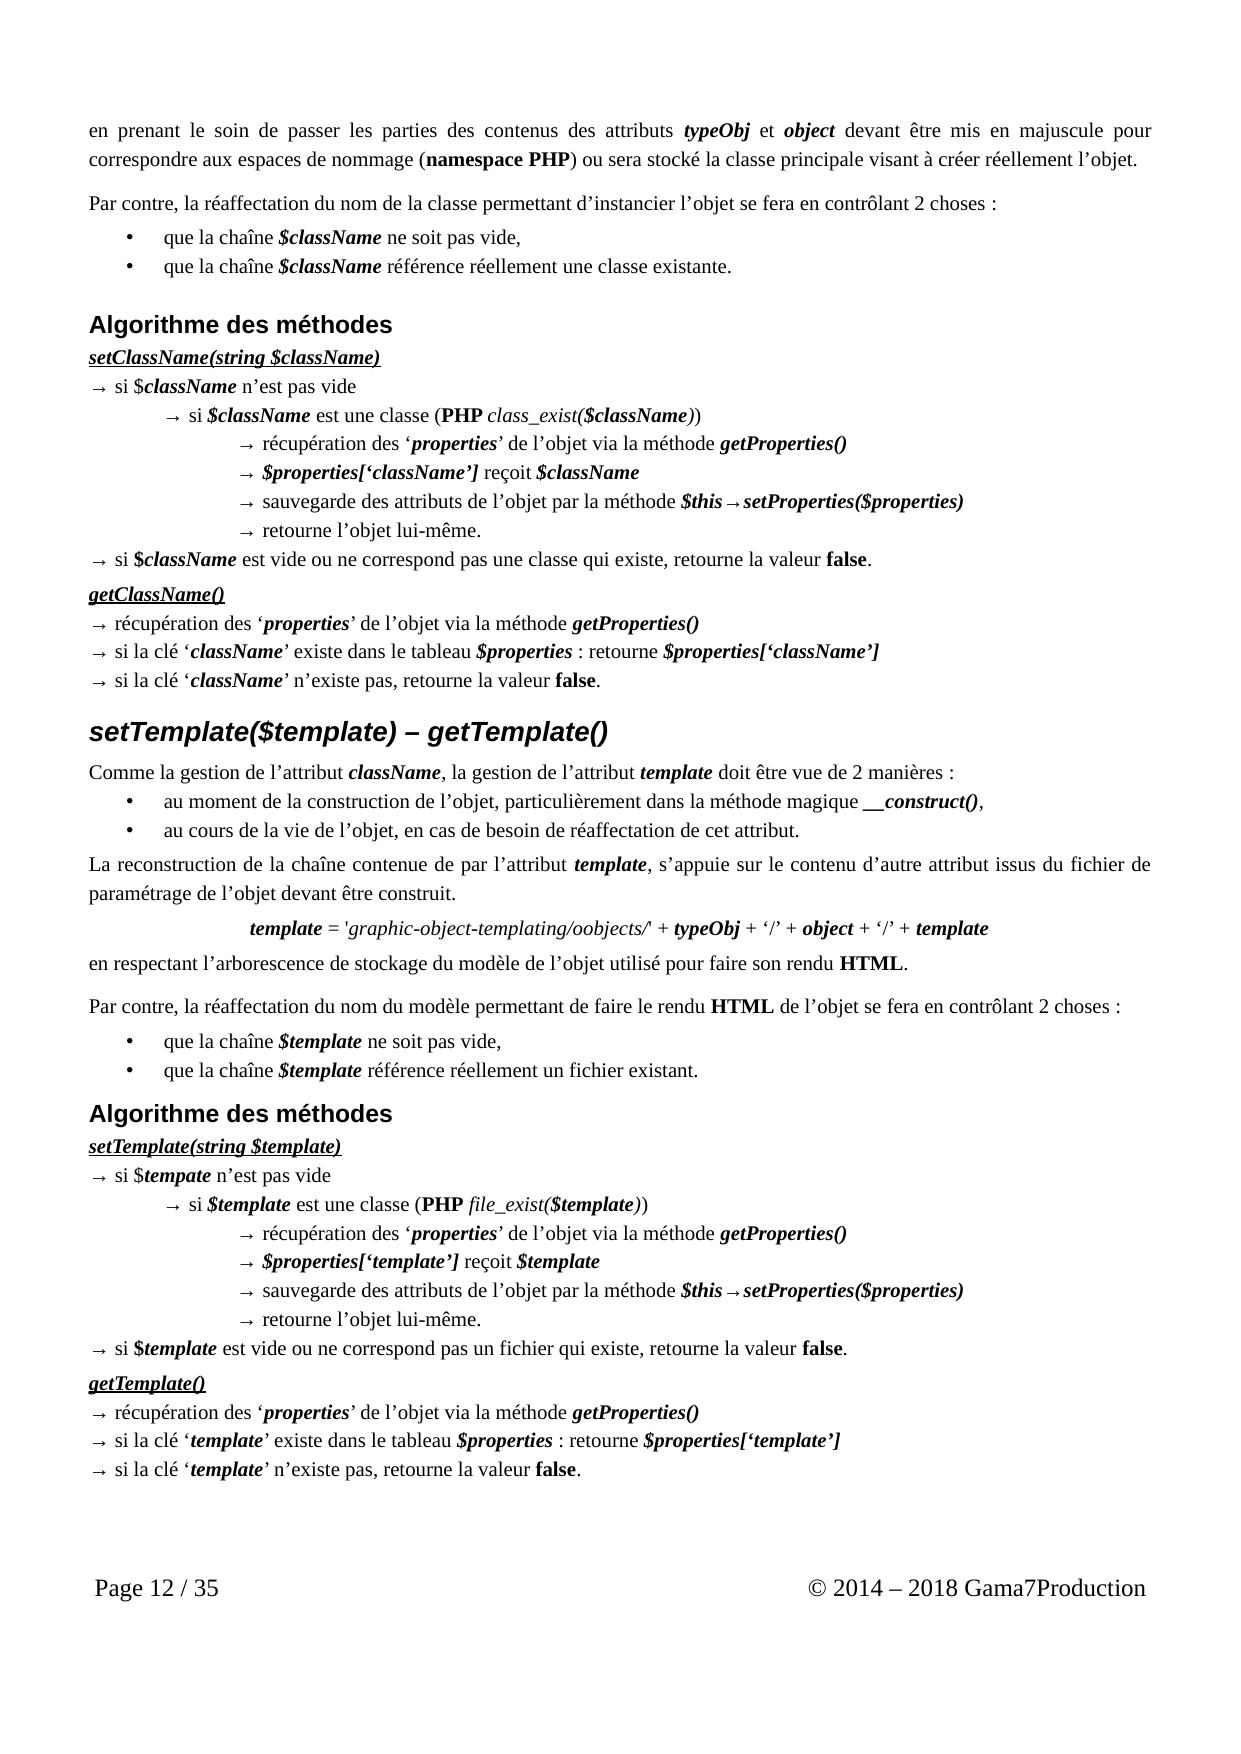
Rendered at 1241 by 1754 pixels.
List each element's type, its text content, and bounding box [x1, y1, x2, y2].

text → si la clé ‘className’ n’existe pas, retourne la valeur false. [88, 668, 1152, 692]
text template = 'graphic-object-templating/oobjects/' + typeObj + ‘/’ + object + ‘/’ + template [88, 916, 1152, 940]
list que la chaîne $template référence réellement un fichier existant. [126, 1058, 1152, 1082]
text → si $template est une classe (PHP file_exist($template)) [88, 1192, 1152, 1216]
text → retourne l’objet lui-même. [88, 518, 1152, 542]
list que la chaîne $className ne soit pas vide, [126, 225, 1152, 249]
text → si $template est vide ou ne correspond pas un fichier qui existe, retourne la valeur false. [88, 1336, 1152, 1360]
text → récupération des ‘properties’ de l’objet via la méthode getProperties() [88, 1221, 1152, 1244]
text en respectant l’arborescence de stockage du modèle de l’objet utilisé pour faire son rendu HTML. [88, 951, 1152, 975]
text → récupération des ‘properties’ de l’objet via la méthode getProperties() [88, 610, 1152, 634]
text Comme la gestion de l’attribut className, la gestion de l’attribut template doit être vue de 2 manières : [88, 760, 1152, 784]
text → retourne l’objet lui-même. [88, 1307, 1152, 1331]
text getClassName() [88, 582, 1152, 606]
text → $properties[‘className’] reçoit $className [236, 460, 1152, 484]
text → si $className est une classe (PHP class_exist($className)) [88, 402, 1152, 427]
text Par contre, la réaffectation du nom de la classe permettant d’instancier l’objet se fera en contrôlant 2 choses : [88, 190, 1152, 214]
text → sauvegarde des attributs de l’objet par la méthode $this→setProperties($properties) [236, 1278, 1152, 1302]
text La reconstruction de la chaîne contenue de par l’attribut template, s’appuie sur le contenu d’autre attribut issus du fichier de paramétrage de l’objet devant être construit. [88, 852, 1152, 905]
subtitle Algorithme des méthodes [88, 1099, 1152, 1128]
list au cours de la vie de l’objet, en cas de besoin de réaffectation de cet attribut. [126, 817, 1152, 842]
text → si $className est vide ou ne correspond pas une classe qui existe, retourne la valeur false. [88, 547, 1152, 571]
list au moment de la construction de l’objet, particulièrement dans la méthode magique __construct(), [126, 789, 1152, 813]
text setClassName(string $className) [88, 345, 1152, 369]
text → si $tempate n’est pas vide [88, 1163, 1152, 1187]
text Par contre, la réaffectation du nom du modèle permettant de faire le rendu HTML de l’objet se fera en contrôlant 2 choses : [88, 994, 1152, 1018]
text → si la clé ‘className’ existe dans le tableau $properties : retourne $properties[‘className’] [88, 639, 1152, 663]
text → sauvegarde des attributs de l’objet par la méthode $this→setProperties($properties) [236, 489, 1152, 513]
text → récupération des ‘properties’ de l’objet via la méthode getProperties() [88, 1399, 1152, 1424]
text → si $className n’est pas vide [88, 374, 1152, 398]
list que la chaîne $className référence réellement une classe existante. [126, 254, 1152, 278]
text setTemplate(string $template) [88, 1134, 1152, 1158]
subtitle setTemplate($template) – getTemplate() [88, 715, 1152, 747]
text → si la clé ‘template’ existe dans le tableau $properties : retourne $properties[‘template’] [88, 1428, 1152, 1452]
text → si la clé ‘template’ n’existe pas, retourne la valeur false. [88, 1457, 1152, 1481]
text → récupération des ‘properties’ de l’objet via la méthode getProperties() [88, 431, 1152, 455]
text → $properties[‘template’] reçoit $template [236, 1249, 1152, 1273]
list que la chaîne $template ne soit pas vide, [126, 1029, 1152, 1053]
subtitle Algorithme des méthodes [88, 310, 1152, 338]
text getTemplate() [88, 1371, 1152, 1395]
text en prenant le soin de passer les parties des contenus des attributs typeObj et object devant être mis en majuscule pour correspondre aux espaces de nommage (namespace PHP) ou sera stocké la classe principale visant à créer réellement l’objet. [88, 118, 1152, 171]
